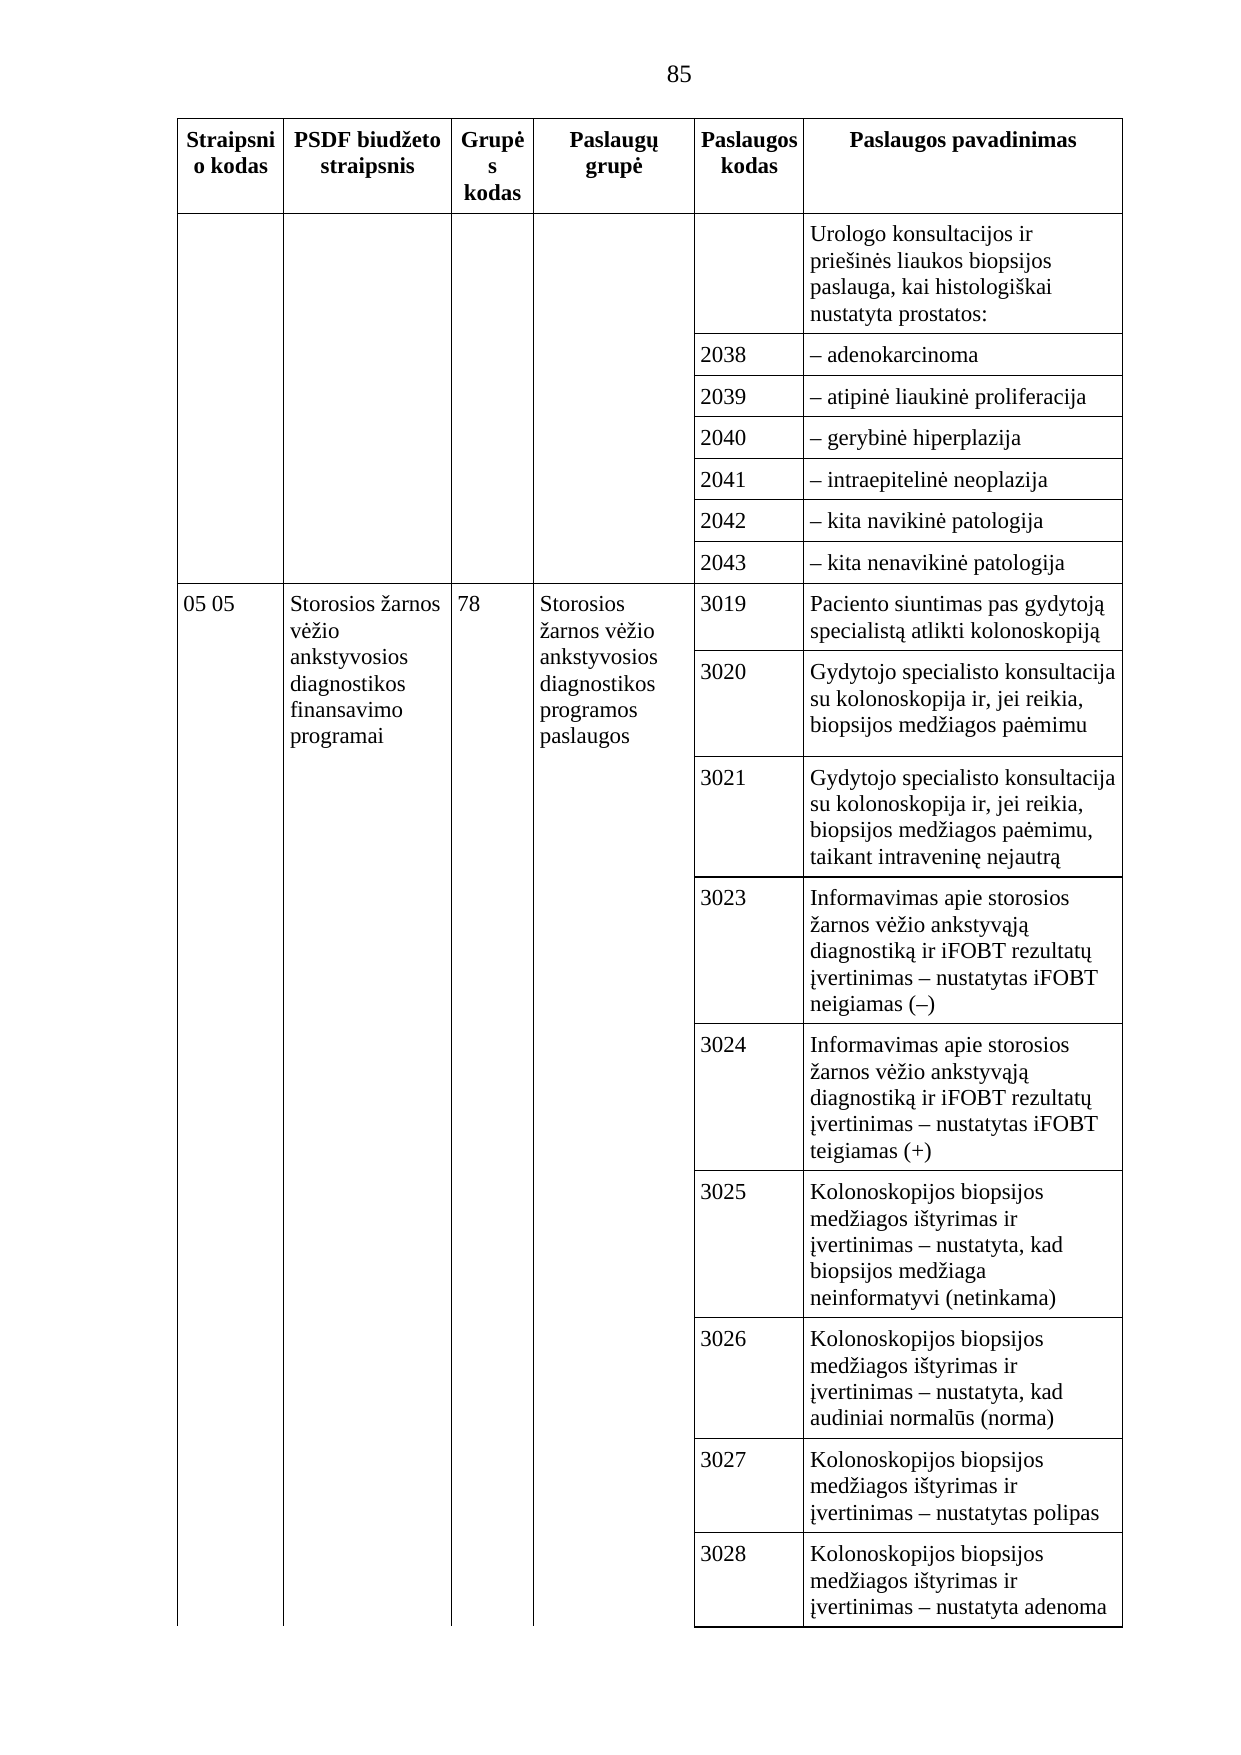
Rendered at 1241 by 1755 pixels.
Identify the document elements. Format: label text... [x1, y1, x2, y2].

table_cell [284, 375, 451, 416]
table_cell [178, 1023, 283, 1170]
table_cell Paciento siuntimas pas gydytoją specialistą atlikti kolonoskopiją [804, 584, 1122, 650]
table_cell [284, 499, 451, 541]
table_cell Gydytojo specialisto konsultacija su kolonoskopija ir, jei reikia, biopsijos medžiagos paėmimu [804, 651, 1122, 756]
table_cell [178, 1317, 283, 1438]
table_cell [452, 416, 533, 458]
table_header PSDF biudžeto straipsnis [284, 119, 451, 212]
table_cell [534, 416, 694, 458]
table_cell Informavimas apie storosios žarnos vėžio ankstyvąją diagnostiką ir iFOBT rezultatų įvertinimas – nustatytas iFOBT neigiamas (–) [804, 878, 1122, 1023]
table_cell Urologo konsultacijos ir priešinės liaukos biopsijos paslauga, kai histologiškai nustatyta prostatos: [804, 214, 1122, 333]
table_cell 2039 [695, 376, 803, 416]
table_cell 2041 [695, 459, 803, 499]
table_cell Informavimas apie storosios žarnos vėžio ankstyvąją diagnostiką ir iFOBT rezultatų įvertinimas – nustatytas iFOBT teigiamas (+) [804, 1024, 1122, 1170]
table_cell 3027 [695, 1439, 803, 1532]
table_cell Gydytojo specialisto konsultacija su kolonoskopija ir, jei reikia, biopsijos medžiagos paėmimu, taikant intraveninę nejautrą [804, 757, 1122, 876]
table_cell [534, 1532, 694, 1626]
table_cell – kita nenavikinė patologija [804, 542, 1122, 582]
table_cell [534, 375, 694, 416]
table_cell Storosios žarnos vėžio ankstyvosios diagnostikos programos paslaugos [534, 584, 694, 756]
table_cell [284, 458, 451, 499]
table_cell [178, 416, 283, 458]
table_cell [284, 756, 451, 876]
table_cell [178, 333, 283, 374]
table_header Paslaugos pavadinimas [804, 119, 1122, 212]
table_cell [178, 1170, 283, 1317]
table_cell [534, 458, 694, 499]
table_cell [534, 876, 694, 1023]
table_cell 3019 [695, 584, 803, 650]
table_cell Kolonoskopijos biopsijos medžiagos ištyrimas ir įvertinimas – nustatytas polipas [804, 1439, 1122, 1532]
table_cell 3023 [695, 878, 803, 1023]
table_cell [284, 1170, 451, 1317]
table_cell [178, 1438, 283, 1532]
table_cell [178, 876, 283, 1023]
table_cell 78 [452, 584, 533, 650]
table_cell [452, 1317, 533, 1438]
table_cell 3025 [695, 1171, 803, 1317]
table_cell [178, 499, 283, 541]
table_cell – intraepitelinė neoplazija [804, 459, 1122, 499]
table_cell [534, 499, 694, 541]
table_header Straipsnio kodas [178, 119, 283, 212]
table_cell [452, 1170, 533, 1317]
table_cell [452, 756, 533, 876]
table_cell [452, 333, 533, 374]
table_cell [284, 1438, 451, 1532]
table_cell 3028 [695, 1533, 803, 1626]
table_cell [178, 541, 283, 582]
table_cell 2043 [695, 542, 803, 582]
table_cell [284, 1023, 451, 1170]
table_cell [534, 333, 694, 374]
table_cell – gerybinė hiperplazija [804, 417, 1122, 458]
table_cell 3026 [695, 1318, 803, 1438]
table_cell [452, 375, 533, 416]
table_cell 05 05 [178, 584, 283, 650]
table_cell [452, 214, 533, 333]
table_cell [534, 1023, 694, 1170]
table_cell [452, 458, 533, 499]
table_cell [284, 416, 451, 458]
table_cell [178, 756, 283, 876]
table_cell Kolonoskopijos biopsijos medžiagos ištyrimas ir įvertinimas – nustatyta, kad audiniai normalūs (norma) [804, 1318, 1122, 1438]
table_cell 2042 [695, 500, 803, 541]
table_cell [452, 541, 533, 582]
table_cell [284, 214, 451, 333]
table_cell [452, 1438, 533, 1532]
table_cell [534, 1438, 694, 1532]
table_cell [284, 876, 451, 1023]
table_cell [284, 541, 451, 582]
table_cell Kolonoskopijos biopsijos medžiagos ištyrimas ir įvertinimas – nustatyta, kad biopsijos medžiaga neinformatyvi (netinkama) [804, 1171, 1122, 1317]
table_cell [452, 1023, 533, 1170]
table_cell [284, 1532, 451, 1626]
table_cell 3021 [695, 757, 803, 876]
table_cell [534, 1170, 694, 1317]
table_cell [178, 458, 283, 499]
table_cell [284, 333, 451, 374]
table_cell [452, 876, 533, 1023]
table_cell 2040 [695, 417, 803, 458]
table_cell – atipinė liaukinė proliferacija [804, 376, 1122, 416]
table_cell [452, 499, 533, 541]
table_cell [534, 214, 694, 333]
table_cell [534, 541, 694, 582]
table_cell [534, 1317, 694, 1438]
table_header Paslaugos kodas [695, 119, 803, 212]
table_cell 3020 [695, 651, 803, 756]
table_cell – kita navikinė patologija [804, 500, 1122, 541]
table_header Grupės kodas [452, 119, 533, 212]
table_cell Kolonoskopijos biopsijos medžiagos ištyrimas ir įvertinimas – nustatyta adenoma [804, 1533, 1122, 1626]
table_cell Storosios žarnos vėžio ankstyvosios diagnostikos finansavimo programai [284, 584, 451, 756]
table_cell [695, 214, 803, 333]
table_cell [178, 214, 283, 333]
table_cell [178, 650, 283, 756]
table_cell 3024 [695, 1024, 803, 1170]
table_cell [284, 1317, 451, 1438]
table_cell [178, 1532, 283, 1626]
table_header Paslaugų grupė [534, 119, 694, 212]
table_cell – adenokarcinoma [804, 334, 1122, 374]
table_cell [452, 1532, 533, 1626]
table_cell [534, 756, 694, 876]
table_cell [178, 375, 283, 416]
table_cell 2038 [695, 334, 803, 374]
table_cell [452, 650, 533, 756]
